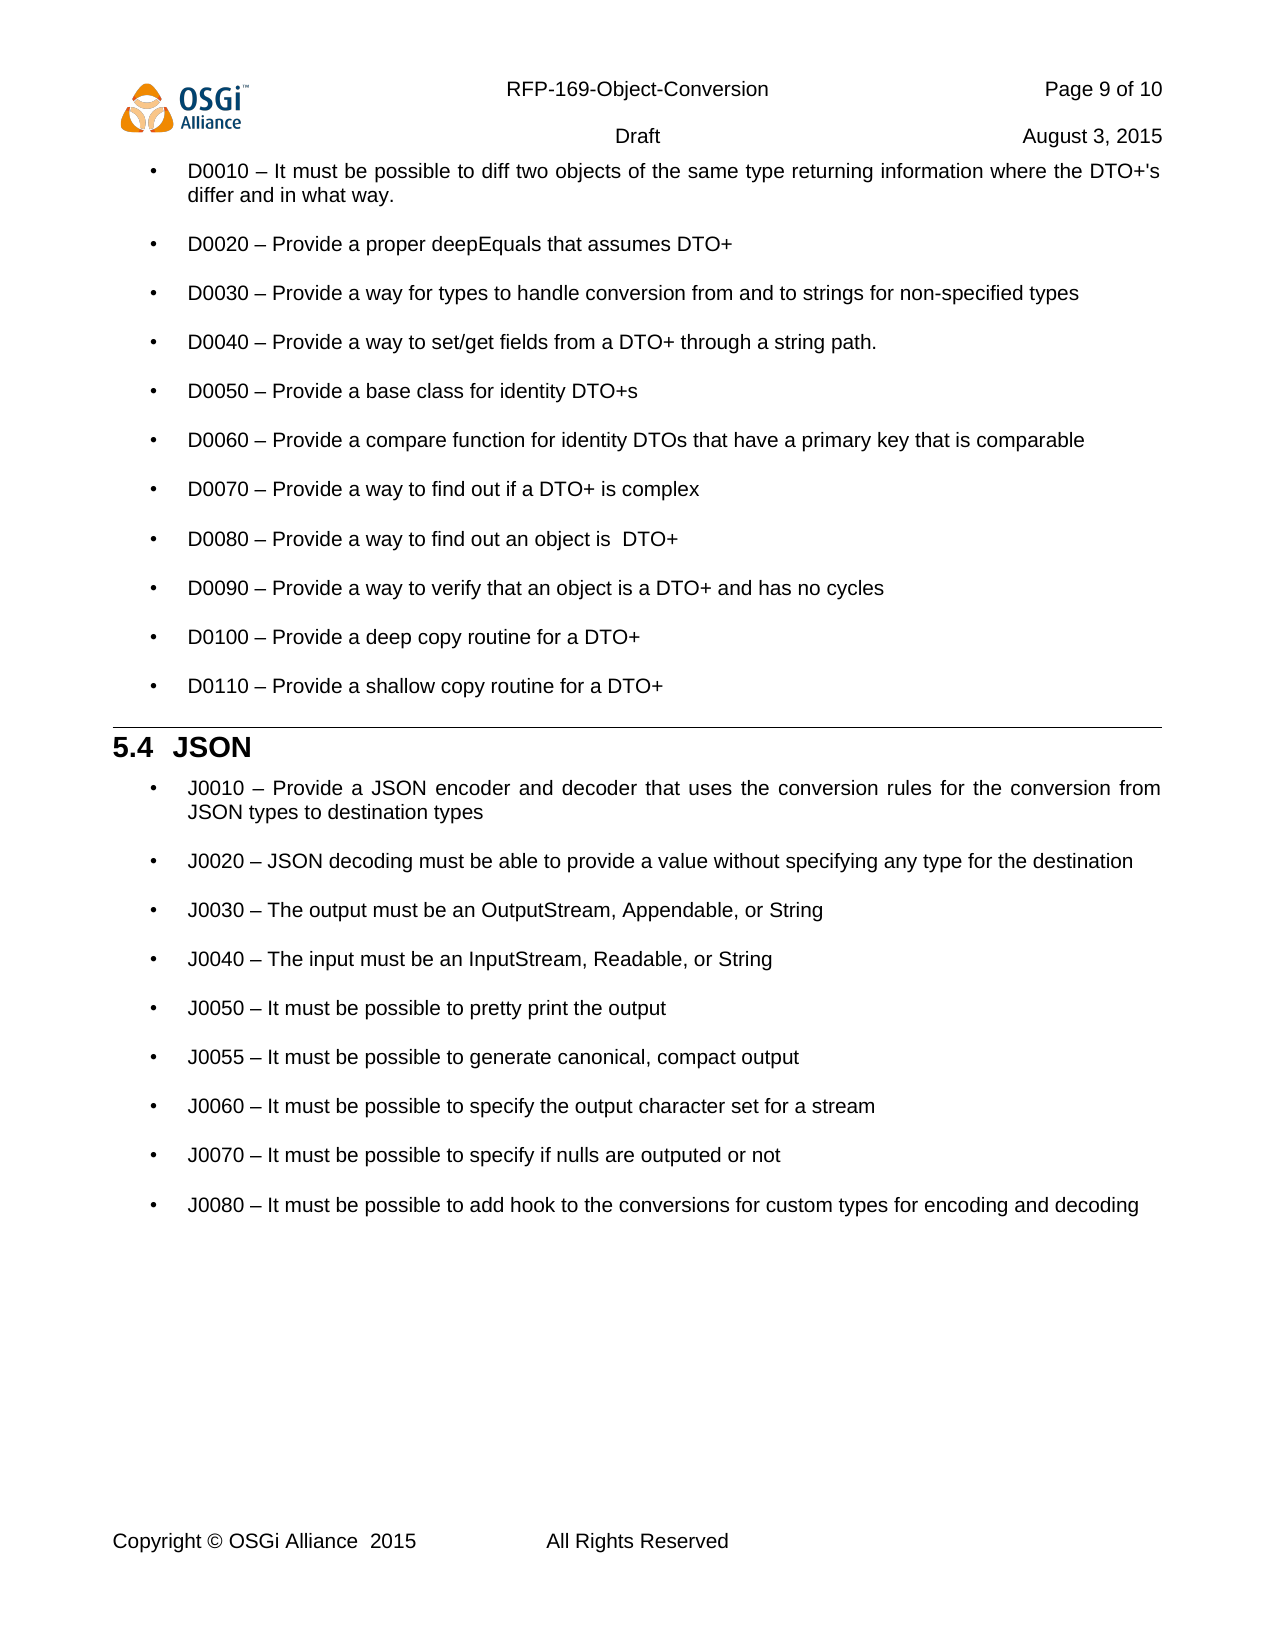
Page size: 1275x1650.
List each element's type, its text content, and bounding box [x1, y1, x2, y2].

list J0050 – It must be possible to pretty print the output [150, 996, 1162, 1020]
subtitle JSON [112, 728, 1162, 763]
picture [113, 76, 257, 140]
list J0060 – It must be possible to specify the output character set for a stream [150, 1094, 1162, 1118]
list D0060 – Provide a compare function for identity DTOs that have a primary key that is comparable [150, 428, 1162, 452]
list D0040 – Provide a way to set/get fields from a DTO+ through a string path. [150, 330, 1162, 354]
list J0070 – It must be possible to specify if nulls are outputed or not [150, 1143, 1162, 1167]
list J0010 – Provide a JSON encoder and decoder that uses the conversion rules for the conversion from JSON types to destination types [150, 776, 1162, 824]
list D0100 – Provide a deep copy routine for a DTO+ [150, 624, 1162, 648]
list D0030 – Provide a way for types to handle conversion from and to strings for non-specified types [150, 281, 1162, 305]
list D0080 – Provide a way to find out an object is DTO+ [150, 526, 1162, 550]
list D0070 – Provide a way to find out if a DTO+ is complex [150, 477, 1162, 501]
list J0080 – It must be possible to add hook to the conversions for custom types for encoding and decoding [150, 1192, 1162, 1216]
list D0020 – Provide a proper deepEquals that assumes DTO+ [150, 232, 1162, 256]
list D0090 – Provide a way to verify that an object is a DTO+ and has no cycles [150, 575, 1162, 599]
list D0110 – Provide a shallow copy routine for a DTO+ [150, 673, 1162, 698]
list D0050 – Provide a base class for identity DTO+s [150, 379, 1162, 403]
list D0010 – It must be possible to diff two objects of the same type returning information where the DTO+'s differ and in what way. [150, 159, 1162, 207]
list J0040 – The input must be an InputStream, Readable, or String [150, 947, 1162, 971]
list J0020 – JSON decoding must be able to provide a value without specifying any type for the destination [150, 849, 1162, 873]
list J0030 – The output must be an OutputStream, Appendable, or String [150, 898, 1162, 922]
list J0055 – It must be possible to generate canonical, compact output [150, 1045, 1162, 1069]
